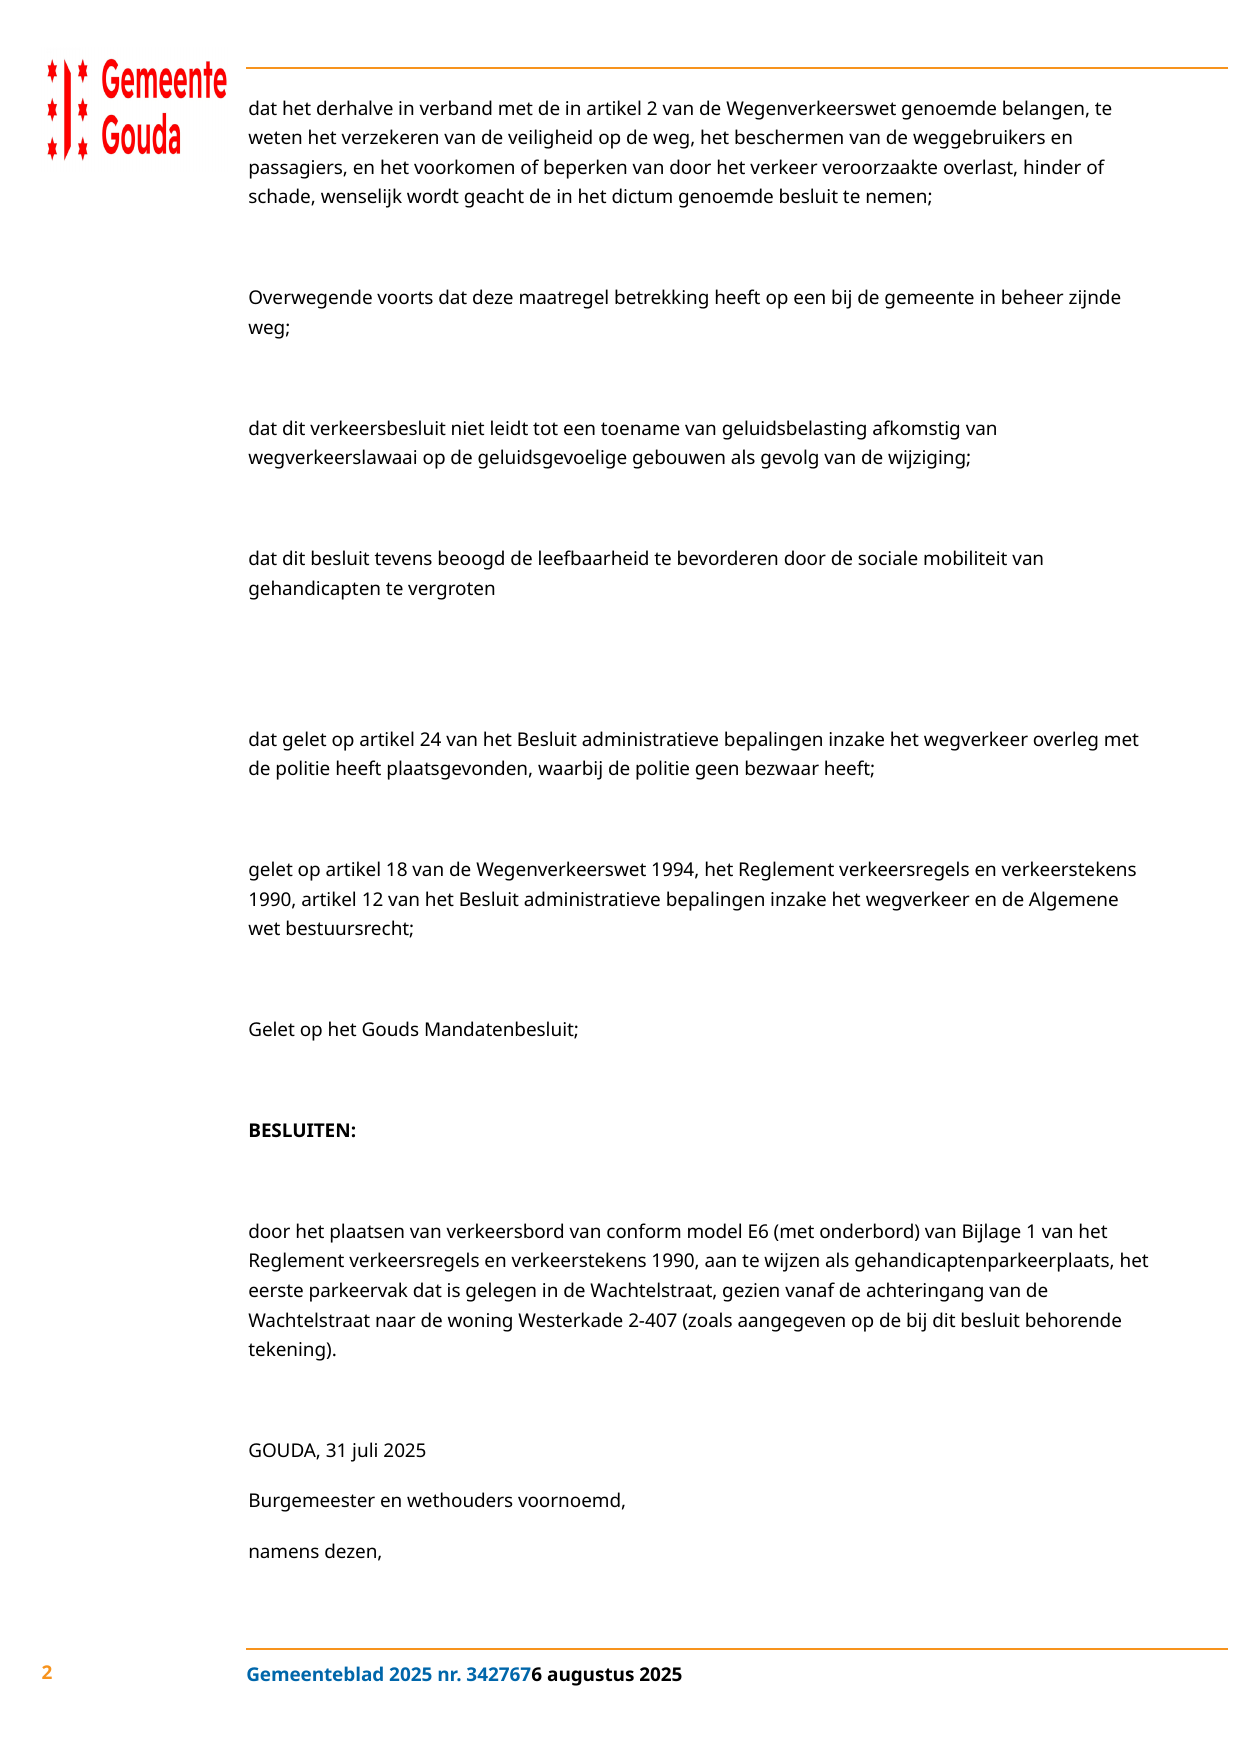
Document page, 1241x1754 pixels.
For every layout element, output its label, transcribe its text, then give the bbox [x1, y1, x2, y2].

text dat gelet op artikel 24 van het Besluit administratieve bepalingen inzake het wegverkeer overleg met de politie heeft plaatsgevonden, waarbij de politie geen bezwaar heeft; [248, 726, 1152, 781]
text dat dit besluit tevens beoogd de leefbaarheid te bevorderen door de sociale mobiliteit van gehandicapten te vergroten [248, 545, 1152, 601]
text dat dit verkeersbesluit niet leidt tot een toename van geluidsbelasting afkomstig van wegverkeerslawaai op de geluidsgevoelige gebouwen als gevolg van de wijziging; [248, 415, 1152, 470]
text Overwegende voorts dat deze maatregel betrekking heeft op een bij de gemeente in beheer zijnde weg; [248, 284, 1152, 340]
text dat het derhalve in verband met de in artikel 2 van de Wegenverkeerswet genoemde belangen, te weten het verzekeren van de veiligheid op de weg, het beschermen van de weggebruikers en passagiers, en het voorkomen of beperken van door het verkeer veroorzaakte overlast, hinder of schade, wenselijk wordt geacht de in het dictum genoemde besluit te nemen; [248, 95, 1152, 209]
text BESLUITEN: [248, 1117, 1152, 1143]
text GOUDA, 31 juli 2025 [248, 1437, 1152, 1463]
text Gelet op het Gouds Mandatenbesluit; [248, 1016, 1152, 1042]
text gelet op artikel 18 van de Wegenverkeerswet 1994, het Reglement verkeersregels en verkeerstekens 1990, artikel 12 van het Besluit administratieve bepalingen inzake het wegverkeer en de Algemene wet bestuursrecht; [248, 856, 1152, 941]
text door het plaatsen van verkeersbord van conform model E6 (met onderbord) van Bijlage 1 van het Reglement verkeersregels en verkeerstekens 1990, aan te wijzen als gehandicaptenparkeerplaats, het eerste parkeervak dat is gelegen in de Wachtelstraat, gezien vanaf de achteringang van de Wachtelstraat naar de woning Westerkade 2-407 (zoals aangegeven op de bij dit besluit behorende tekening). [248, 1218, 1152, 1362]
picture [41, 47, 231, 172]
text namens dezen, [248, 1538, 1152, 1564]
text Burgemeester en wethouders voornoemd, [248, 1488, 1152, 1513]
